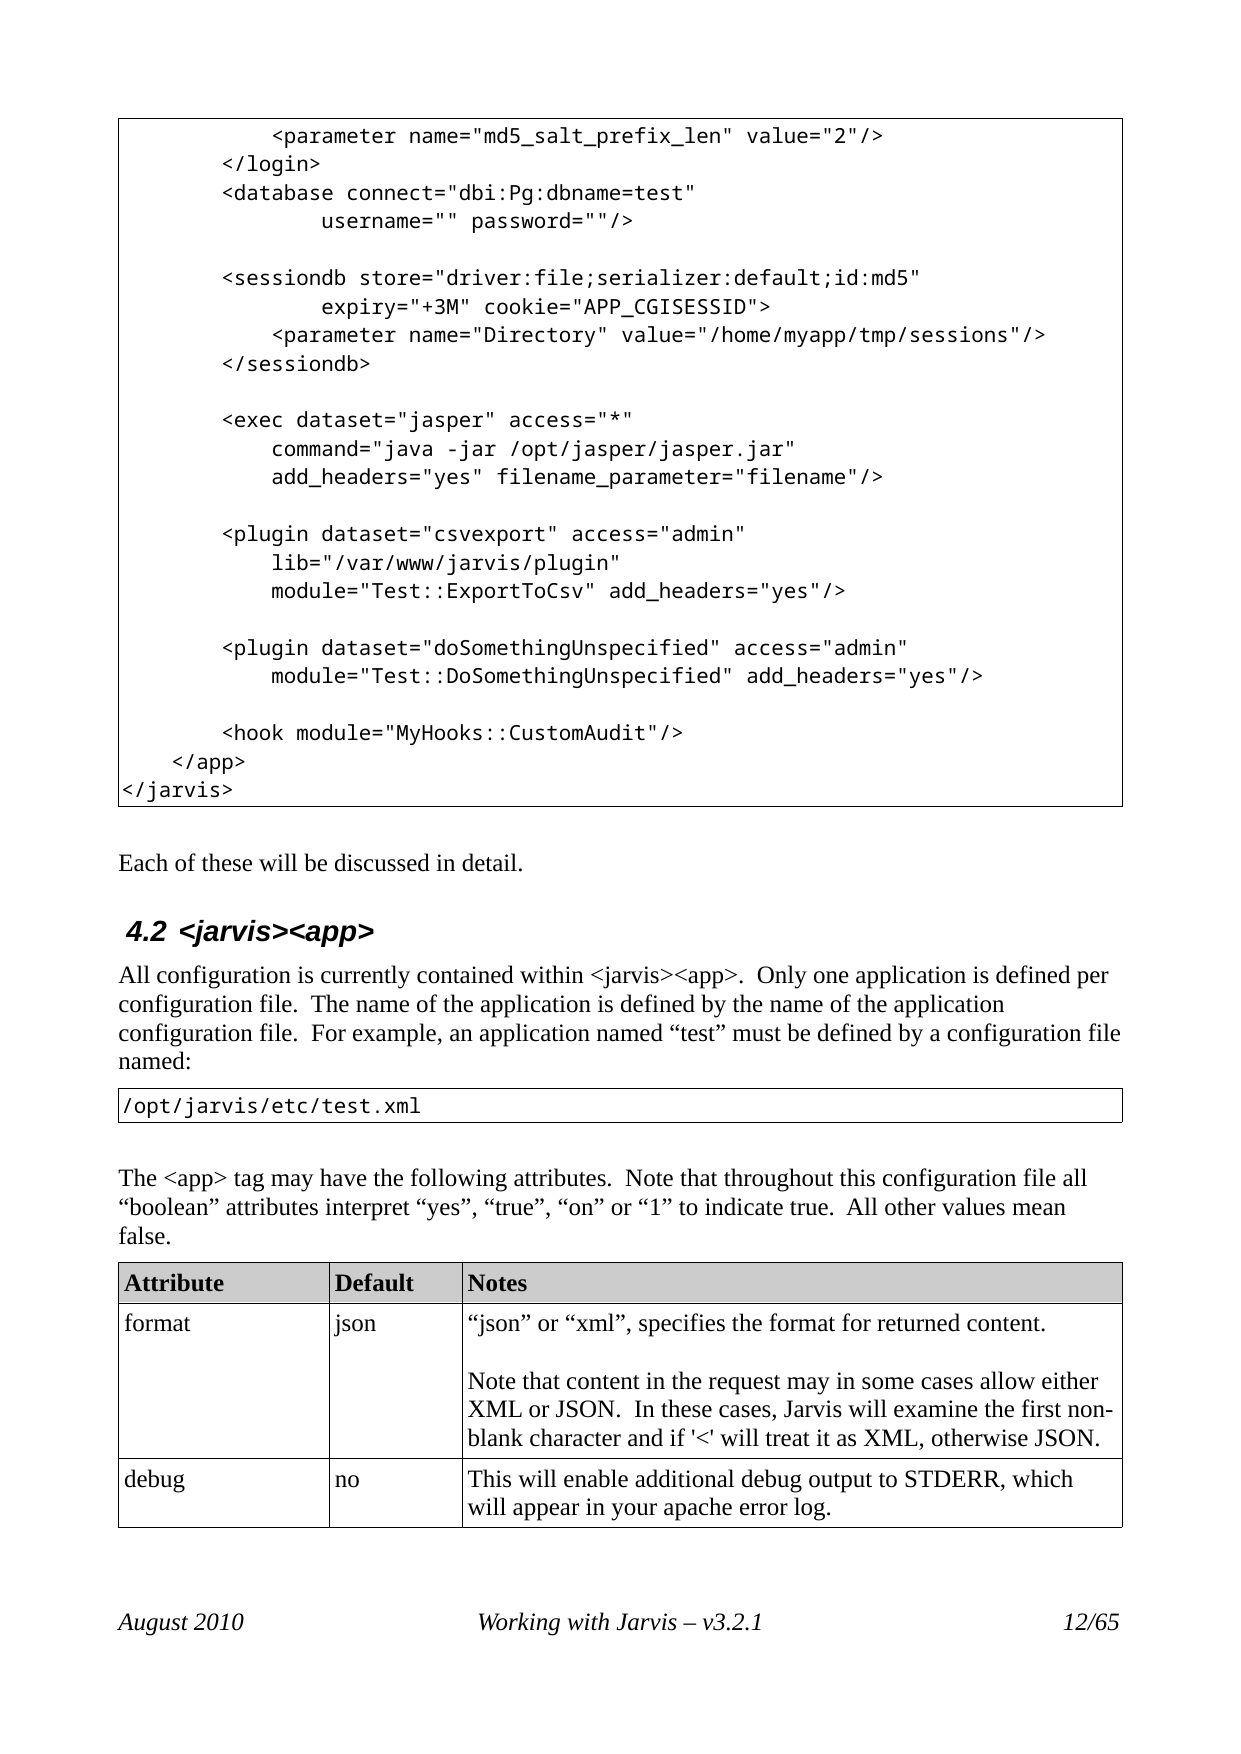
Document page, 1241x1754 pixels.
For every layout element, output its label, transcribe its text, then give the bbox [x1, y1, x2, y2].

text module="Test::DoSomethingUnspecified" add_headers="yes"/> [119, 658, 1122, 690]
text username="" password=""/> [119, 203, 1122, 235]
text command="java -jar /opt/jasper/jasper.jar" [119, 431, 1122, 459]
table_cell no [330, 1459, 462, 1527]
text </app> [119, 744, 1122, 772]
text <plugin dataset="csvexport" access="admin" [119, 516, 1122, 545]
text lib="/var/www/jarvis/plugin" [119, 545, 1122, 573]
text <plugin dataset="doSomethingUnspecified" access="admin" [119, 630, 1122, 658]
text The <app> tag may have the following attributes. Note that throughout this configuration file all “boolean” attributes interpret “yes”, “true”, “on” or “1” to indicate true. All other values mean false. [118, 1163, 1122, 1250]
table_header Attribute [119, 1263, 329, 1302]
text add_headers="yes" filename_parameter="filename"/> [119, 459, 1122, 491]
text <parameter name="md5_salt_prefix_len" value="2"/> [119, 119, 1122, 147]
text </sessiondb> [119, 346, 1122, 377]
table_cell format [119, 1304, 329, 1458]
text <parameter name="Directory" value="/home/myapp/tmp/sessions"/> [119, 317, 1122, 346]
text expiry="+3M" cookie="APP_CGISESSID"> [119, 289, 1122, 317]
text /opt/jarvis/etc/test.xml [119, 1089, 1122, 1122]
text All configuration is currently contained within <jarvis><app>. Only one application is defined per configuration file. The name of the application is defined by the name of the application configuration file. For example, an application named “test” must be defined by a configuration file named: [118, 960, 1122, 1075]
text <exec dataset="jasper" access="*" [119, 402, 1122, 431]
table_cell “json” or “xml”, specifies the format for returned content. Note that content in the request may in some cases allow either XML or JSON. In these cases, Jarvis will examine the first non-blank character and if '<' will treat it as XML, otherwise JSON. [463, 1304, 1122, 1458]
table_header Notes [463, 1263, 1122, 1302]
text Each of these will be discussed in detail. [118, 848, 1122, 877]
text <hook module="MyHooks::CustomAudit"/> [119, 715, 1122, 744]
text <sessiondb store="driver:file;serializer:default;id:md5" [119, 260, 1122, 289]
table_cell This will enable additional debug output to STDERR, which will appear in your apache error log. [463, 1459, 1122, 1527]
table_header Default [330, 1263, 462, 1302]
table_cell debug [119, 1459, 329, 1527]
text <database connect="dbi:Pg:dbname=test" [119, 175, 1122, 203]
text </jarvis> [119, 772, 1122, 806]
text </login> [119, 147, 1122, 175]
subtitle <jarvis><app> [118, 914, 1122, 948]
text module="Test::ExportToCsv" add_headers="yes"/> [119, 573, 1122, 604]
table_cell json [330, 1304, 462, 1458]
